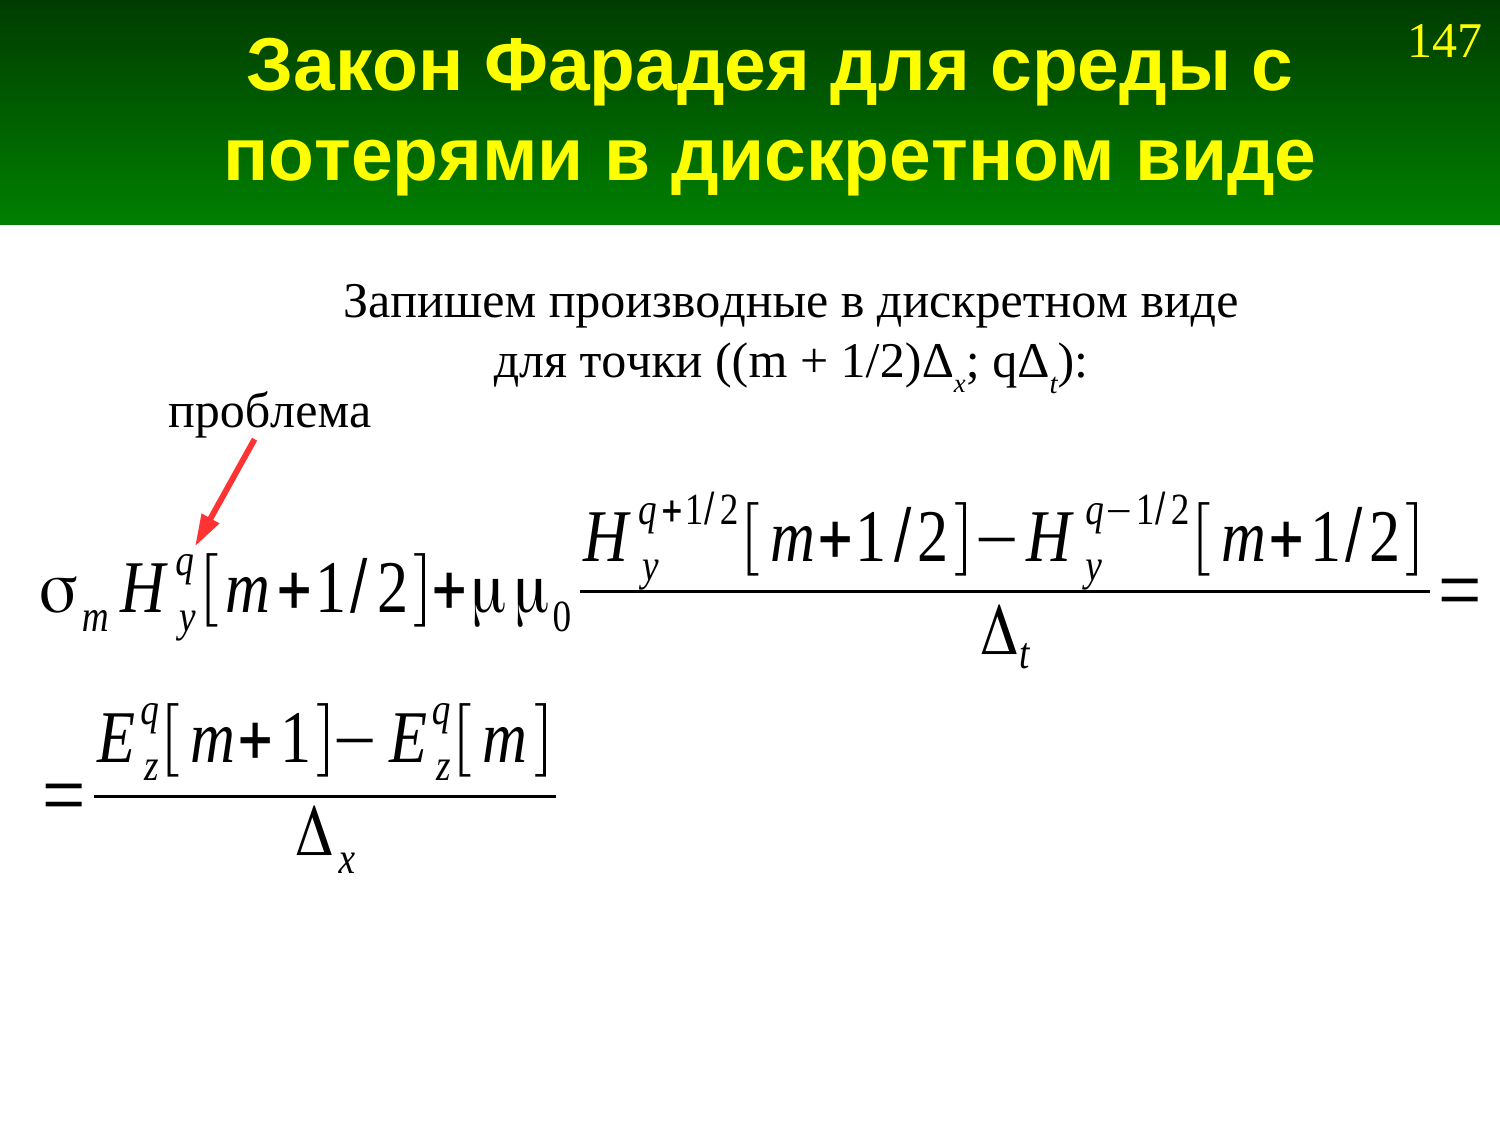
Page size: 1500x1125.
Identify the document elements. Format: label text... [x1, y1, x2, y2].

title Закон Фарадея для среды с потерями в дискретном виде [100, 7, 1441, 204]
text_box проблема [153, 370, 387, 446]
text_box Запишем производные в дискретном виде для точки ((m + 1/2)Δx; qΔt): [328, 259, 1268, 407]
chart [23, 482, 1500, 882]
